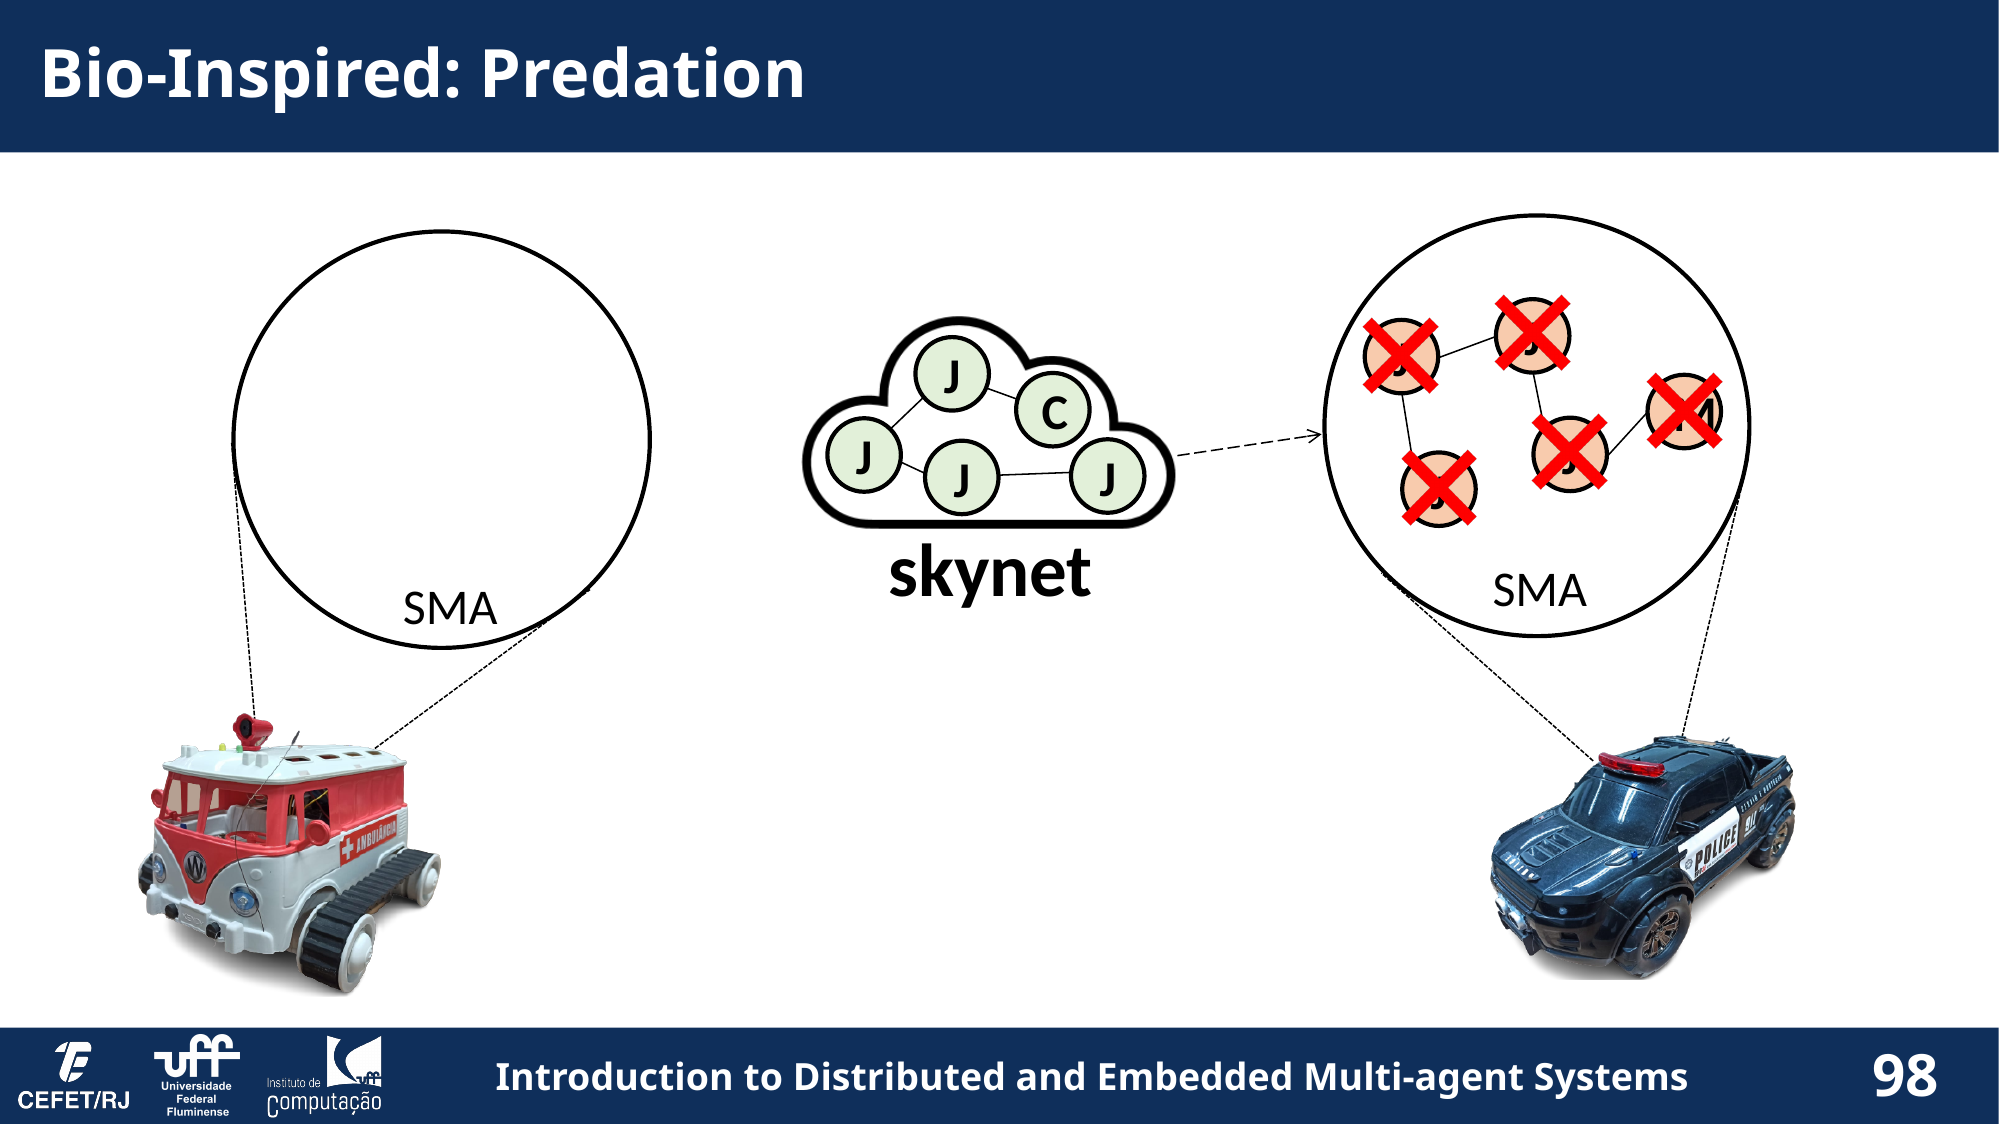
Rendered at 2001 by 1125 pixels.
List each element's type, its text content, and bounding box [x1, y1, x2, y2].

picture [153, 1033, 241, 1121]
text_box [1324, 215, 1750, 637]
text_box [233, 231, 650, 641]
picture [132, 711, 446, 997]
picture [1485, 733, 1800, 980]
picture [1518, 400, 1621, 503]
text_box Bio-Inspired: Predation [25, 23, 1999, 119]
picture [265, 1033, 383, 1118]
text_box J [827, 418, 901, 492]
picture [1388, 436, 1490, 539]
text_box J [915, 337, 989, 411]
text_box SMA [388, 566, 513, 642]
picture [1633, 359, 1736, 462]
text_box skynet [873, 513, 1108, 619]
picture [1481, 281, 1584, 384]
text_box C [1016, 372, 1090, 447]
text_box J [925, 440, 999, 515]
picture [18, 1021, 129, 1125]
picture [777, 210, 1202, 635]
text_box SMA [1477, 549, 1603, 625]
picture [1349, 304, 1452, 407]
text_box [392, 642, 491, 648]
text_box J [1070, 439, 1145, 513]
